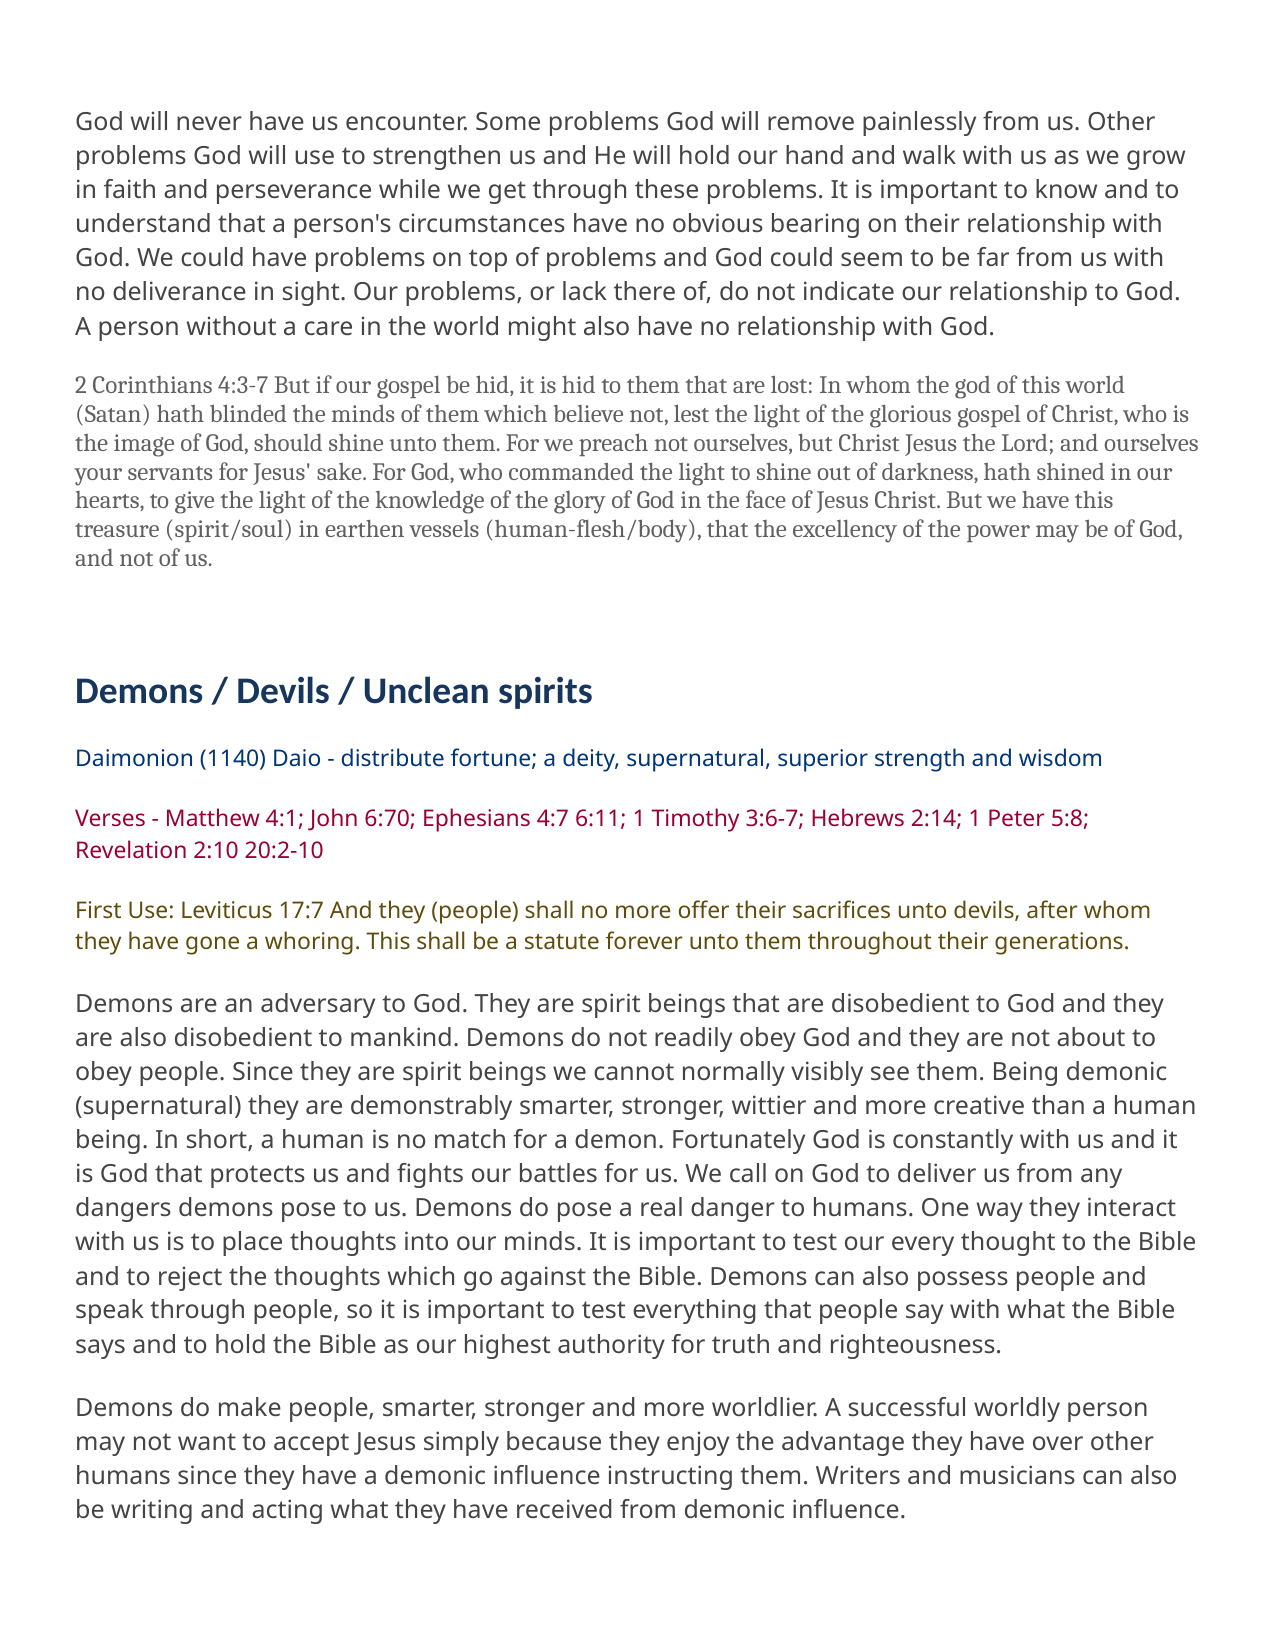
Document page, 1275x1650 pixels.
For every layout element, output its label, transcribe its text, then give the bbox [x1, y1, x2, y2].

text First Use: Leviticus 17:7 And they (people) shall no more offer their sacrifices unto devils, after whom they have gone a whoring. This shall be a statute forever unto them throughout their generations. [75, 894, 1200, 956]
text Demons do make people, smarter, stronger and more worldlier. A successful worldly person may not want to accept Jesus simply because they enjoy the advantage they have over other humans since they have a demonic influence instructing them. Writers and musicians can also be writing and acting what they have received from demonic influence. [75, 1389, 1200, 1526]
text Verses - Matthew 4:1; John 6:70; Ephesians 4:7 6:11; 1 Timothy 3:6-7; Hebrews 2:14; 1 Peter 5:8; Revelation 2:10 20:2-10 [75, 802, 1200, 865]
text Daimonion (1140) Daio - distribute fortune; a deity, supernatural, superior strength and wisdom [75, 742, 1200, 773]
text 2 Corinthians 4:3-7 But if our gospel be hid, it is hid to them that are lost: In whom the god of this world (Satan) hath blinded the minds of them which believe not, lest the light of the glorious gospel of Christ, who is the image of God, should shine unto them. For we preach not ourselves, but Christ Jesus the Lord; and ourselves your servants for Jesus' sake. For God, who commanded the light to shine out of darkness, hath shined in our hearts, to give the light of the knowledge of the glory of God in the face of Jesus Christ. But we have this treasure (spirit/soul) in earthen vessels (human-flesh/body), that the excellency of the power may be of God, and not of us. [75, 371, 1200, 573]
text Demons are an adversary to God. They are spirit beings that are disobedient to God and they are also disobedient to mankind. Demons do not readily obey God and they are not about to obey people. Since they are spirit beings we cannot normally visibly see them. Being demonic (supernatural) they are demonstrably smarter, stronger, wittier and more creative than a human being. In short, a human is no match for a demon. Fortunately God is constantly with us and it is God that protects us and fights our battles for us. We call on God to deliver us from any dangers demons pose to us. Demons do pose a real danger to humans. One way they interact with us is to place thoughts into our minds. It is important to test our every thought to the Bible and to reject the thoughts which go against the Bible. Demons can also possess people and speak through people, so it is important to test everything that people say with what the Bible says and to hold the Bible as our highest authority for truth and righteousness. [75, 986, 1200, 1360]
subtitle Demons / Devils / Unclean spirits [75, 667, 1200, 713]
text God will never have us encounter. Some problems God will remove painlessly from us. Other problems God will use to strengthen us and He will hold our hand and walk with us as we grow in faith and perseverance while we get through these problems. It is important to know and to understand that a person's circumstances have no obvious bearing on their relationship with God. We could have problems on top of problems and God could seem to be far from us with no deliverance in sight. Our problems, or lack there of, do not indicate our relationship to God. A person without a care in the world might also have no relationship with God. [75, 104, 1200, 342]
